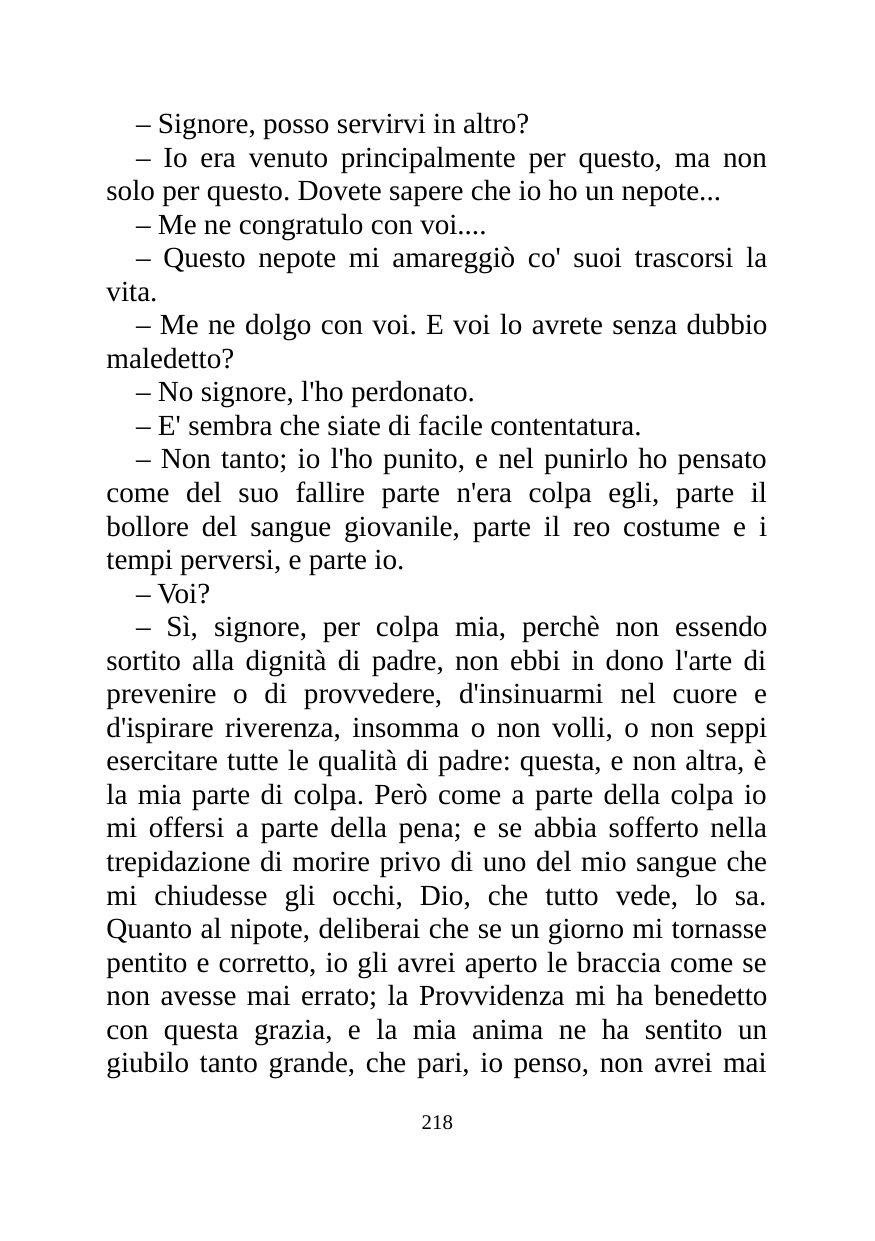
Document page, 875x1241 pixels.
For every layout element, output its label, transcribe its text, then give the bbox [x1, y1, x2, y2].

text – Sì, signore, per colpa mia, perchè non essendo sortito alla dignità di padre, non ebbi in dono l'arte di prevenire o di provvedere, d'insinuarmi nel cuore e d'ispirare riverenza, insomma o non volli, o non seppi esercitare tutte le qualità di padre: questa, e non altra, è la mia parte di colpa. Però come a parte della colpa io mi offersi a parte della pena; e se abbia sofferto nella trepidazione di morire privo di uno del mio sangue che mi chiudesse gli occhi, Dio, che tutto vede, lo sa. Quanto al nipote, deliberai che se un giorno mi tornasse pentito e corretto, io gli avrei aperto le braccia come se non avesse mai errato; la Provvidenza mi ha benedetto con questa grazia, e la mia anima ne ha sentito un giubilo tanto grande, che pari, io penso, non avrei mai [106, 609, 768, 1079]
text – Voi? [106, 576, 768, 609]
text – Me ne congratulo con voi.... [106, 207, 768, 240]
text – Io era venuto principalmente per questo, ma non solo per questo. Dovete sapere che io ho un nepote... [106, 140, 768, 207]
text – Non tanto; io l'ho punito, e nel punirlo ho pensato come del suo fallire parte n'era colpa egli, parte il bollore del sangue giovanile, parte il reo costume e i tempi perversi, e parte io. [106, 442, 768, 576]
text – E' sembra che siate di facile contentatura. [106, 408, 768, 442]
text – Questo nepote mi amareggiò co' suoi trascorsi la vita. [106, 240, 768, 307]
text – Me ne dolgo con voi. E voi lo avrete senza dubbio maledetto? [106, 307, 768, 374]
text – No signore, l'ho perdonato. [106, 374, 768, 408]
text – Signore, posso servirvi in altro? [106, 106, 768, 140]
